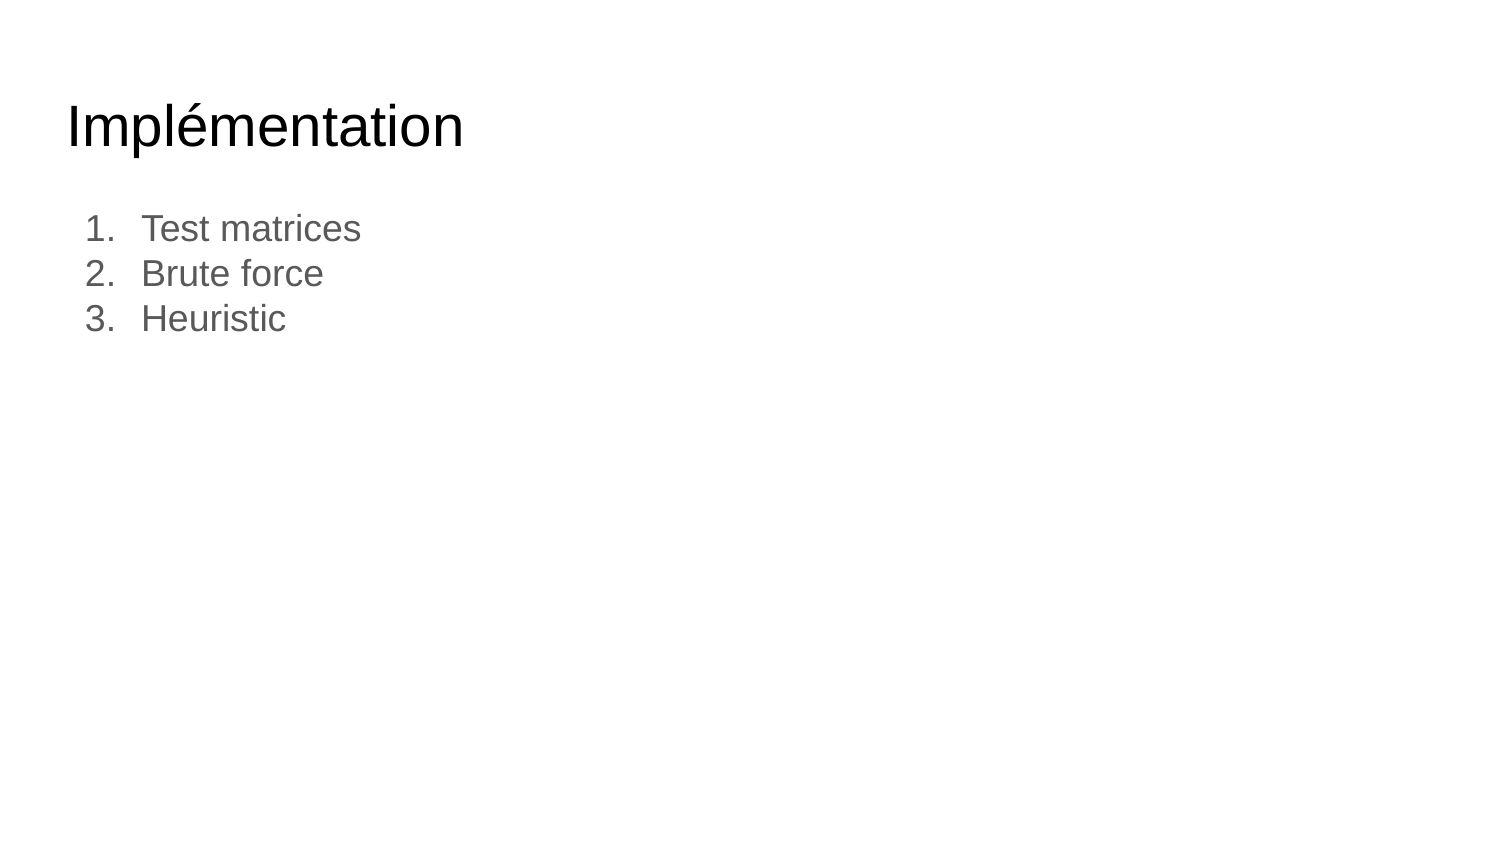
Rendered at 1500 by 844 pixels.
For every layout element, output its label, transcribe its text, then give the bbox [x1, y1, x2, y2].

list Test matrices Brute force Heuristic [51, 189, 1449, 750]
title Implémentation [51, 72, 1449, 167]
